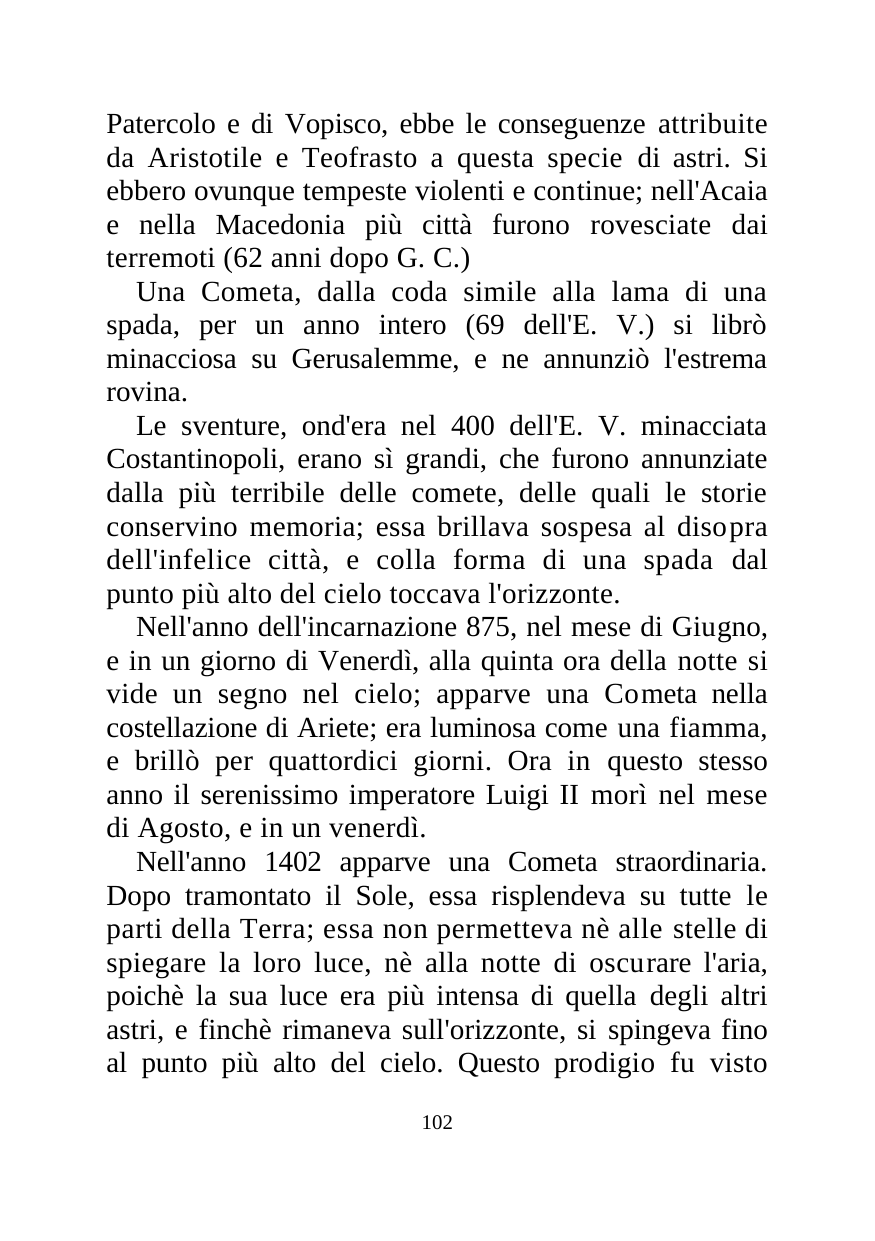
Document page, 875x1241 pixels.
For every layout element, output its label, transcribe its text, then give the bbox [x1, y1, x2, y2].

text Nell'anno dell'incarnazione 875, nel mese di Giugno, e in un giorno di Venerdì, alla quinta ora della notte si vide un segno nel cielo; apparve una Cometa nella costellazione di Ariete; era luminosa come una fiamma, e brillò per quattordici giorni. Ora in questo stesso anno il serenissimo imperatore Luigi II morì nel mese di Agosto, e in un venerdì. [106, 609, 768, 844]
text Le sventure, ond'era nel 400 dell'E. V. minacciata Costantinopoli, erano sì grandi, che furono annunziate dalla più terribile delle comete, delle quali le storie conservino memoria; essa brillava sospesa al disopra dell'infelice città, e colla forma di una spada dal punto più alto del cielo toccava l'orizzonte. [106, 408, 768, 609]
text Una Cometa, dalla coda simile alla lama di una spada, per un anno intero (69 dell'E. V.) si librò minacciosa su Gerusalemme, e ne annunziò l'estrema rovina. [106, 274, 768, 408]
text Patercolo e di Vopisco, ebbe le conseguenze attribuite da Aristotile e Teofrasto a questa specie di astri. Si ebbero ovunque tempeste violenti e continue; nell'Acaia e nella Macedonia più città furono rovesciate dai terremoti (62 anni dopo G. C.) [106, 106, 768, 274]
text Nell'anno 1402 apparve una Cometa straordinaria. Dopo tramontato il Sole, essa risplendeva su tutte le parti della Terra; essa non permetteva nè alle stelle di spiegare la loro luce, nè alla notte di oscurare l'aria, poichè la sua luce era più intensa di quella degli altri astri, e finchè rimaneva sull'orizzonte, si spingeva fino al punto più alto del cielo. Questo prodigio fu visto [106, 844, 768, 1079]
